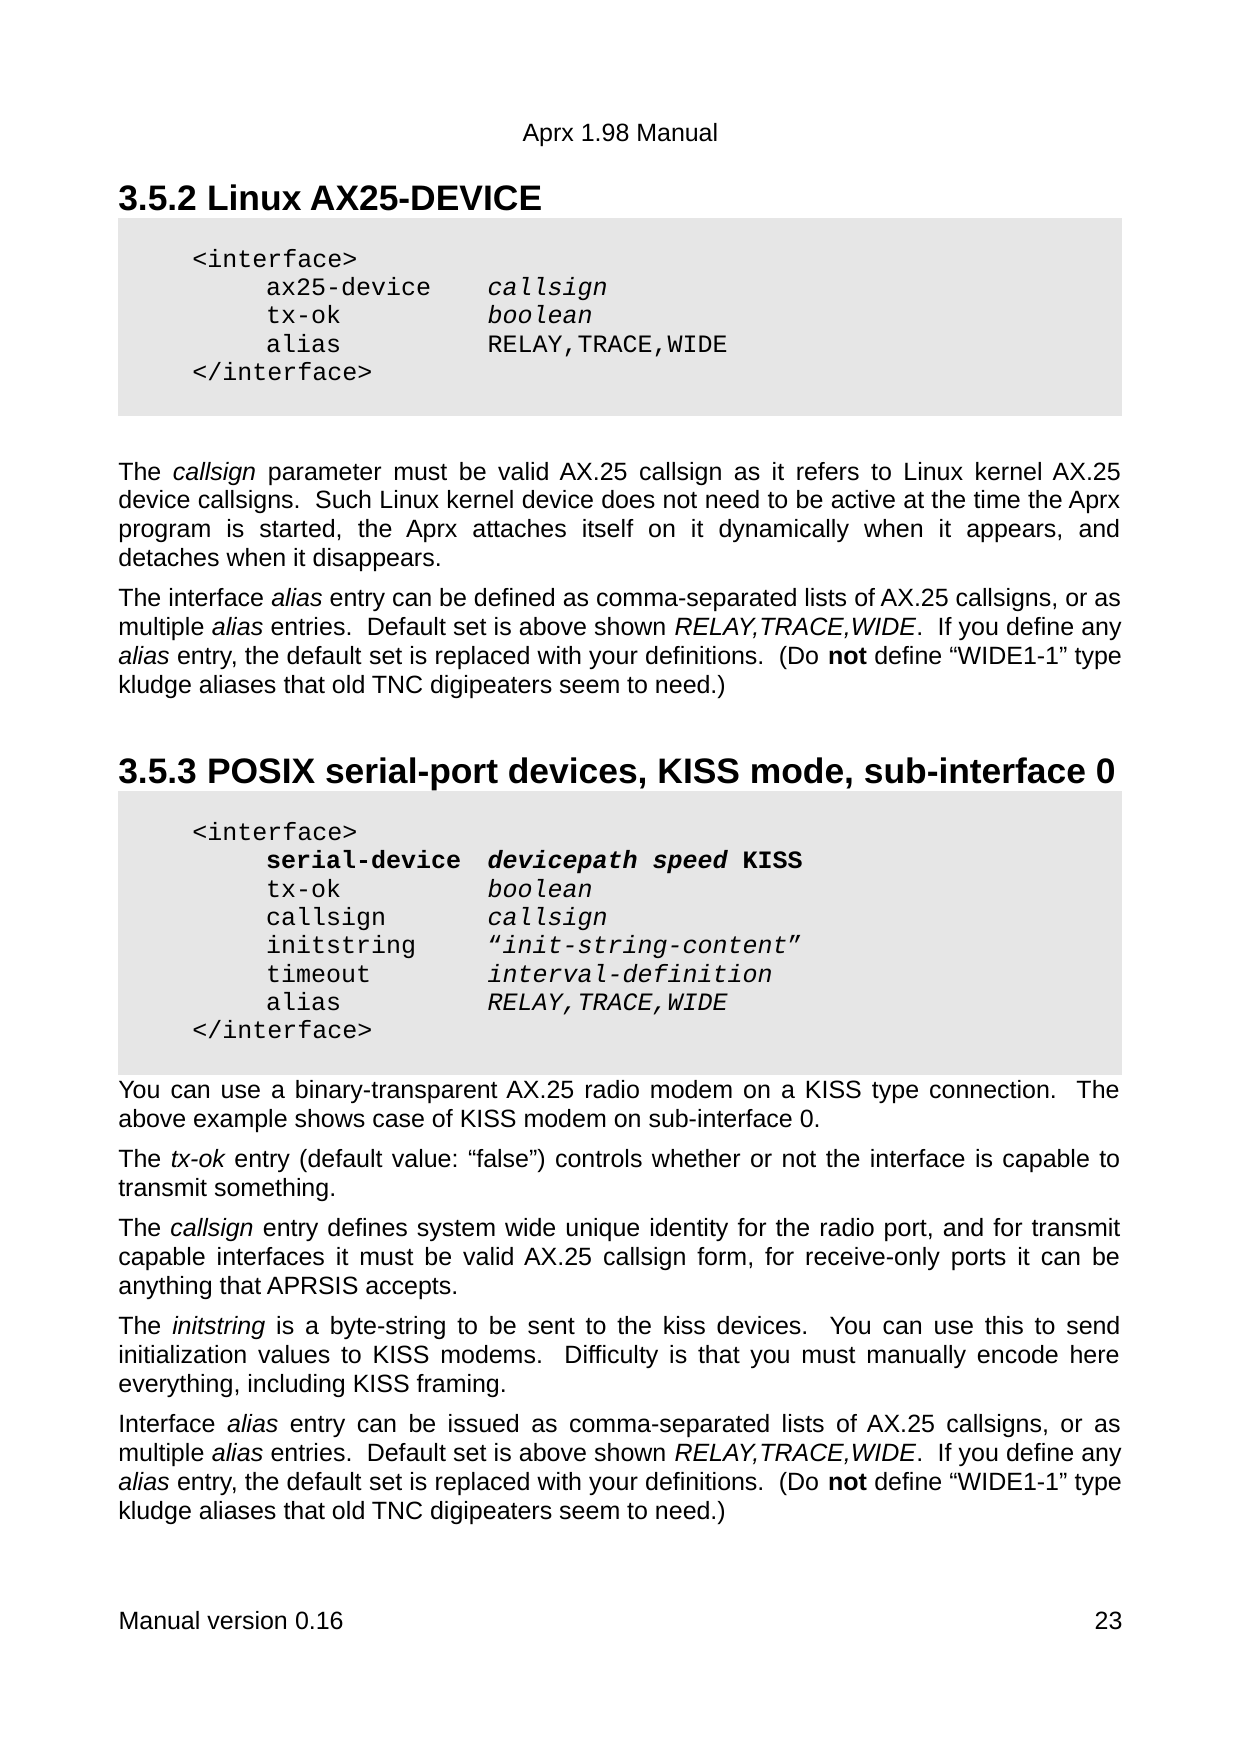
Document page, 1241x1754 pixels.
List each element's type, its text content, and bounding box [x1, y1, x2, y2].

text ax25-device callsign [118, 274, 1122, 303]
subtitle Linux AX25-DEVICE [118, 177, 1122, 218]
text You can use a binary-transparent AX.25 radio modem on a KISS type connection. The above example shows case of KISS modem on sub-interface 0. [118, 1075, 1122, 1132]
text alias RELAY,TRACE,WIDE [118, 331, 1122, 359]
text </interface> [118, 359, 1122, 388]
text The interface alias entry can be defined as comma-separated lists of AX.25 callsigns, or as multiple alias entries. Default set is above shown RELAY,TRACE,WIDE. If you define any alias entry, the default set is replaced with your definitions. (Do not define “WIDE1-1” type kludge aliases that old TNC digipeaters seem to need.) [118, 583, 1122, 698]
text Interface alias entry can be issued as comma-separated lists of AX.25 callsigns, or as multiple alias entries. Default set is above shown RELAY,TRACE,WIDE. If you define any alias entry, the default set is replaced with your definitions. (Do not define “WIDE1-1” type kludge aliases that old TNC digipeaters seem to need.) [118, 1409, 1122, 1524]
text <interface> serial-device devicepath speed KISS tx-ok boolean callsign callsign initstring “init-string-content” timeout interval-definition alias RELAY,TRACE,WIDE </interface> [118, 820, 1122, 1046]
text The initstring is a byte-string to be sent to the kiss devices. You can use this to send initialization values to KISS modems. Difficulty is that you must manually encode here everything, including KISS framing. [118, 1311, 1122, 1398]
text The callsign parameter must be valid AX.25 callsign as it refers to Linux kernel AX.25 device callsigns. Such Linux kernel device does not need to be active at the time the Aprx program is started, the Aprx attaches itself on it dynamically when it appears, and detaches when it disappears. [118, 457, 1122, 572]
text The callsign entry defines system wide unique identity for the radio port, and for transmit capable interfaces it must be valid AX.25 callsign form, for receive-only ports it can be anything that APRSIS accepts. [118, 1213, 1122, 1299]
text The tx-ok entry (default value: “false”) controls whether or not the interface is capable to transmit something. [118, 1144, 1122, 1202]
text <interface> [118, 246, 1122, 274]
text tx-ok boolean [118, 303, 1122, 331]
subtitle POSIX serial-port devices, KISS mode, sub-interface 0 [118, 751, 1122, 791]
